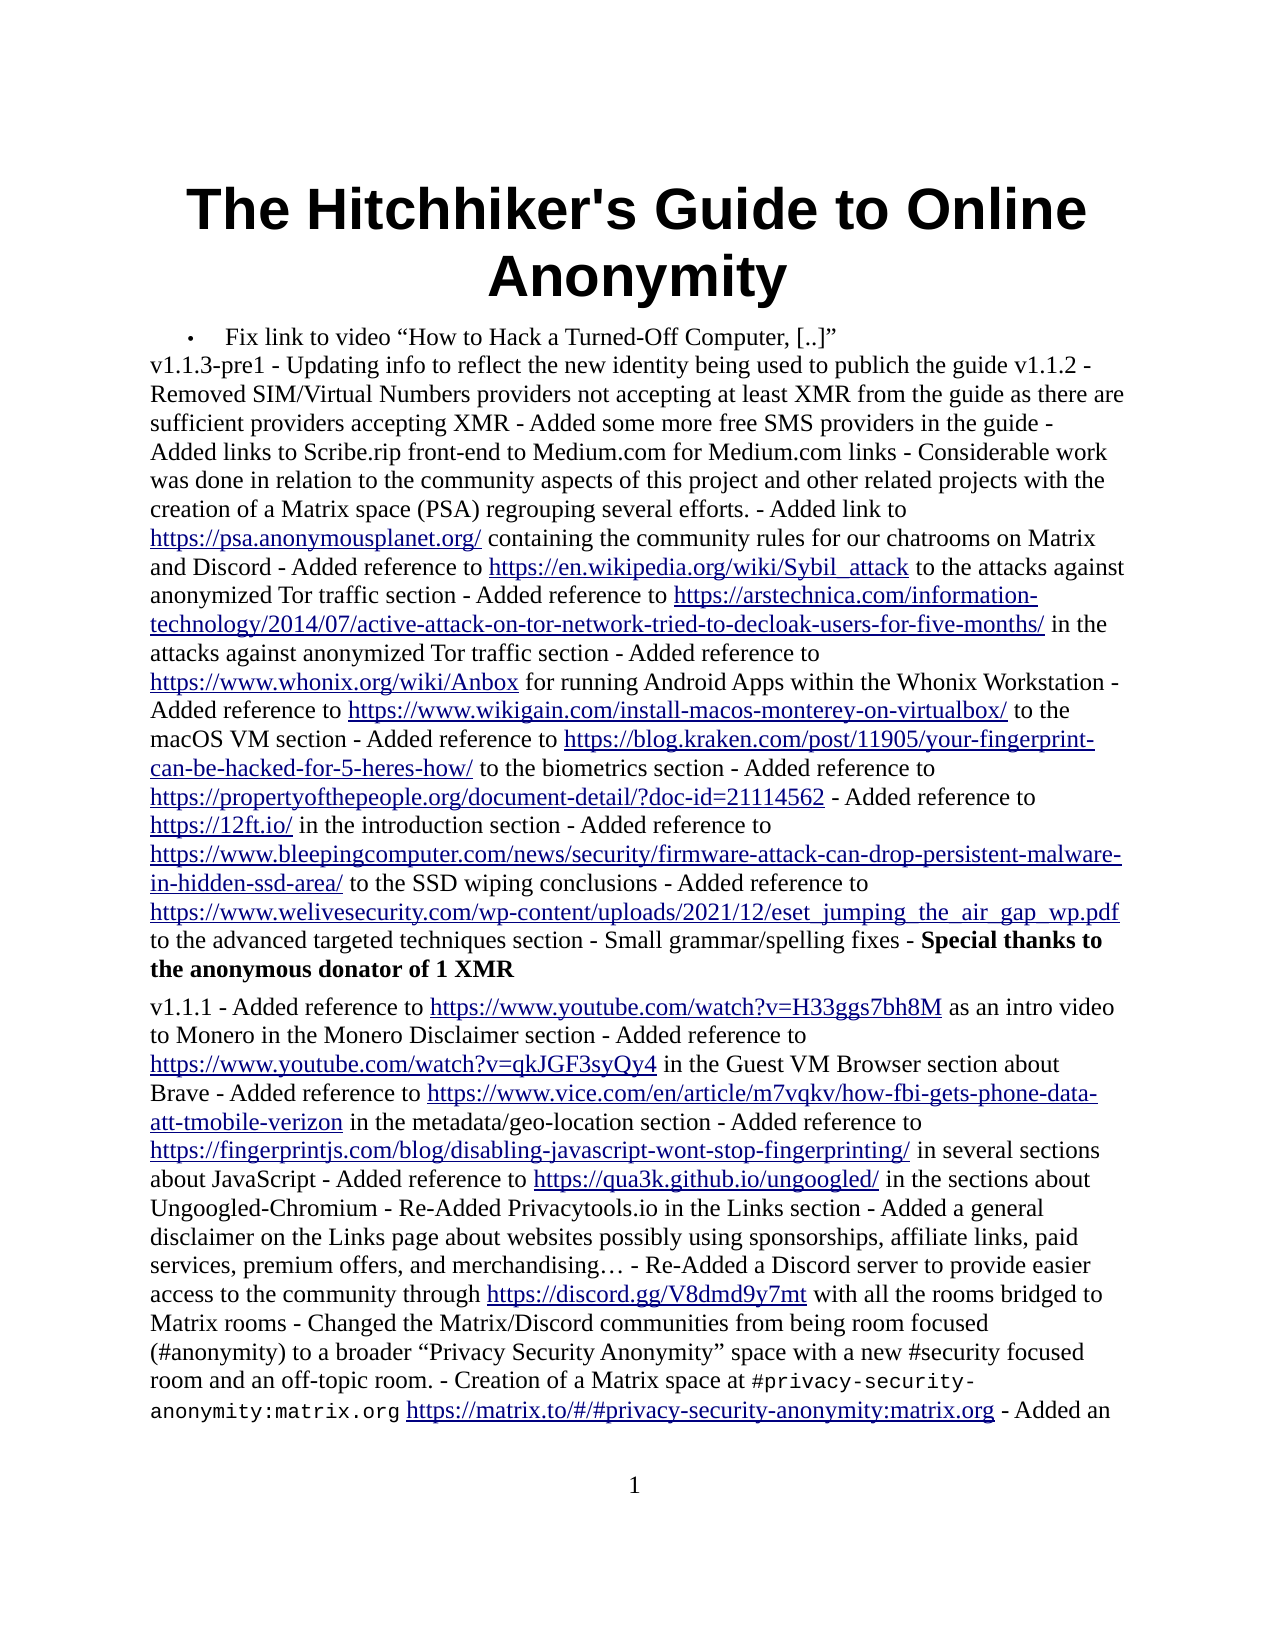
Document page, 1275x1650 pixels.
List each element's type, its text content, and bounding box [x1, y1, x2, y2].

list Fix link to video “How to Hack a Turned-Off Computer, [..]” [187, 322, 1125, 350]
text v1.1.3-pre1 - Updating info to reflect the new identity being used to publich the guide v1.1.2 - Removed SIM/Virtual Numbers providers not accepting at least XMR from the guide as there are sufficient providers accepting XMR - Added some more free SMS providers in the guide - Added links to Scribe.rip front-end to Medium.com for Medium.com links - Considerable work was done in relation to the community aspects of this project and other related projects with the creation of a Matrix space (PSA) regrouping several efforts. - Added link to https://psa.anonymousplanet.org/ containing the community rules for our chatrooms on Matrix and Discord - Added reference to https://en.wikipedia.org/wiki/Sybil_attack to the attacks against anonymized Tor traffic section - Added reference to https://arstechnica.com/information-technology/2014/07/active-attack-on-tor-network-tried-to-decloak-users-for-five-months/ in the attacks against anonymized Tor traffic section - Added reference to https://www.whonix.org/wiki/Anbox for running Android Apps within the Whonix Workstation - Added reference to https://www.wikigain.com/install-macos-monterey-on-virtualbox/ to the macOS VM section - Added reference to https://blog.kraken.com/post/11905/your-fingerprint-can-be-hacked-for-5-heres-how/ to the biometrics section - Added reference to https://propertyofthepeople.org/document-detail/?doc-id=21114562 - Added reference to https://12ft.io/ in the introduction section - Added reference to https://www.bleepingcomputer.com/news/security/firmware-attack-can-drop-persistent-malware-in-hidden-ssd-area/ to the SSD wiping conclusions - Added reference to https://www.welivesecurity.com/wp-content/uploads/2021/12/eset_jumping_the_air_gap_wp.pdf to the advanced targeted techniques section - Small grammar/spelling fixes - Special thanks to the anonymous donator of 1 XMR [150, 350, 1125, 983]
title The Hitchhiker's Guide to Online Anonymity [150, 175, 1125, 309]
text v1.1.1 - Added reference to https://www.youtube.com/watch?v=H33ggs7bh8M as an intro video to Monero in the Monero Disclaimer section - Added reference to https://www.youtube.com/watch?v=qkJGF3syQy4 in the Guest VM Browser section about Brave - Added reference to https://www.vice.com/en/article/m7vqkv/how-fbi-gets-phone-data-att-tmobile-verizon in the metadata/geo-location section - Added reference to https://fingerprintjs.com/blog/disabling-javascript-wont-stop-fingerprinting/ in several sections about JavaScript - Added reference to https://qua3k.github.io/ungoogled/ in the sections about Ungoogled-Chromium - Re-Added Privacytools.io in the Links section - Added a general disclaimer on the Links page about websites possibly using sponsorships, affiliate links, paid services, premium offers, and merchandising… - Re-Added a Discord server to provide easier access to the community through https://discord.gg/V8dmd9y7mt with all the rooms bridged to Matrix rooms - Changed the Matrix/Discord communities from being room focused (#anonymity) to a broader “Privacy Security Anonymity” space with a new #security focused room and an off-topic room. - Creation of a Matrix space at #privacy-security-anonymity:matrix.org https://matrix.to/#/#privacy-security-anonymity:matrix.org - Added an [150, 992, 1125, 1425]
